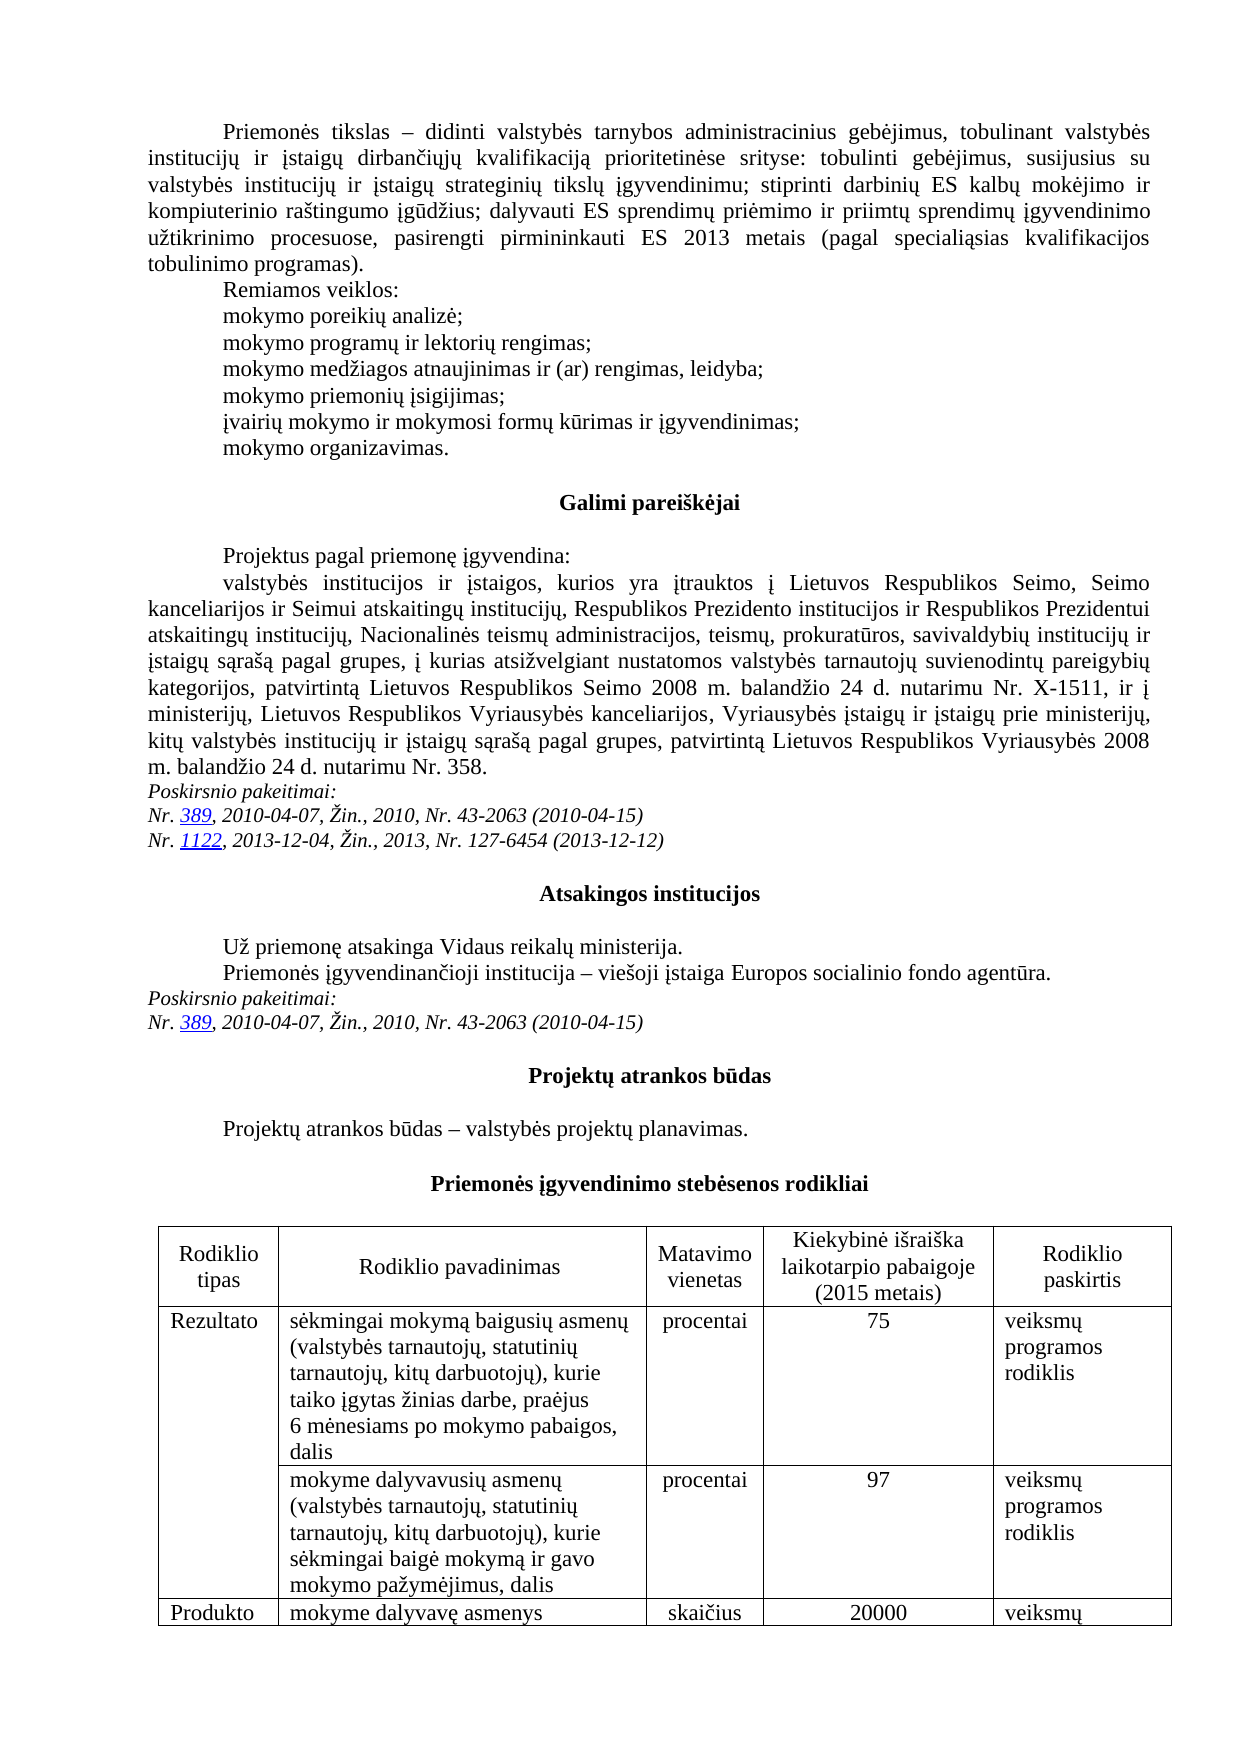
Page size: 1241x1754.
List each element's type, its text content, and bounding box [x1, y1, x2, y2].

text Nr. 389, 2010-04-07, Žin., 2010, Nr. 43-2063 (2010-04-15) [148, 803, 1152, 827]
table_cell procentai [647, 1466, 763, 1598]
table_header Rodiklio tipas [159, 1227, 278, 1306]
text Priemonės įgyvendinančioji institucija – viešoji įstaiga Europos socialinio fondo agentūra. [148, 959, 1152, 986]
table_header Matavimo vienetas [647, 1227, 763, 1306]
table_cell veiksmų [994, 1599, 1171, 1625]
text Projektus pagal priemonę įgyvendina: [148, 542, 1152, 568]
table_cell 97 [764, 1466, 993, 1598]
text Priemonės tikslas – didinti valstybės tarnybos administracinius gebėjimus, tobulinant valstybės institucijų ir įstaigų dirbančiųjų kvalifikaciją prioritetinėse srityse: tobulinti gebėjimus, susijusius su valstybės institucijų ir įstaigų strateginių tikslų įgyvendinimu; stiprinti darbinių ES kalbų mokėjimo ir kompiuterinio raštingumo įgūdžius; dalyvauti ES sprendimų priėmimo ir priimtų sprendimų įgyvendinimo užtikrinimo procesuose, pasirengti pirmininkauti ES 2013 metais (pagal specialiąsias kvalifikacijos tobulinimo programas). [148, 118, 1152, 276]
text Remiamos veiklos: [148, 276, 1152, 303]
text įvairių mokymo ir mokymosi formų kūrimas ir įgyvendinimas; [148, 408, 1152, 434]
table_cell 20000 [764, 1599, 993, 1625]
table_cell skaičius [647, 1599, 763, 1625]
table_header Rodiklio pavadinimas [279, 1227, 646, 1306]
text Poskirsnio pakeitimai: [148, 986, 1152, 1010]
text Projektų atrankos būdas – valstybės projektų planavimas. [148, 1115, 1152, 1142]
text Poskirsnio pakeitimai: [148, 779, 1152, 803]
text Atsakingos institucijos [148, 880, 1152, 907]
table_cell veiksmų programos rodiklis [994, 1307, 1171, 1465]
table_cell mokyme dalyvavę asmenys [279, 1599, 646, 1625]
text mokymo medžiagos atnaujinimas ir (ar) rengimas, leidyba; [148, 355, 1152, 382]
table_header Rodiklio paskirtis [994, 1227, 1171, 1306]
table_cell Produkto [159, 1599, 278, 1625]
text Priemonės įgyvendinimo stebėsenos rodikliai [148, 1170, 1152, 1197]
text mokymo priemonių įsigijimas; [148, 382, 1152, 408]
text valstybės institucijos ir įstaigos, kurios yra įtrauktos į Lietuvos Respublikos Seimo, Seimo kanceliarijos ir Seimui atskaitingų institucijų, Respublikos Prezidento institucijos ir Respublikos Prezidentui atskaitingų institucijų, Nacionalinės teismų administracijos, teismų, prokuratūros, savivaldybių institucijų ir įstaigų sąrašą pagal grupes, į kurias atsižvelgiant nustatomos valstybės tarnautojų suvienodintų pareigybių kategorijos, patvirtintą Lietuvos Respublikos Seimo 2008 m. balandžio 24 d. nutarimu Nr. X-1511, ir į ministerijų, Lietuvos Respublikos Vyriausybės kanceliarijos, Vyriausybės įstaigų ir įstaigų prie ministerijų, kitų valstybės institucijų ir įstaigų sąrašą pagal grupes, patvirtintą Lietuvos Respublikos Vyriausybės 2008 m. balandžio 24 d. nutarimu Nr. 358. [148, 568, 1152, 779]
text mokymo programų ir lektorių rengimas; [148, 329, 1152, 355]
text Projektų atrankos būdas [148, 1063, 1152, 1089]
table_header Kiekybinė išraiška laikotarpio pabaigoje (2015 metais) [764, 1227, 993, 1306]
table_cell procentai [647, 1307, 763, 1465]
table_cell Rezultato [159, 1307, 278, 1598]
table_cell 75 [764, 1307, 993, 1465]
text Nr. 389, 2010-04-07, Žin., 2010, Nr. 43-2063 (2010-04-15) [148, 1010, 1152, 1034]
text mokymo poreikių analizė; [148, 303, 1152, 329]
text mokymo organizavimas. [148, 434, 1152, 461]
table_cell mokyme dalyvavusių asmenų (valstybės tarnautojų, statutinių tarnautojų, kitų darbuotojų), kurie sėkmingai baigė mokymą ir gavo mokymo pažymėjimus, dalis [279, 1466, 646, 1598]
table_cell veiksmų programos rodiklis [994, 1466, 1171, 1598]
text Nr. 1122, 2013-12-04, Žin., 2013, Nr. 127-6454 (2013-12-12) [148, 827, 1152, 852]
table_cell sėkmingai mokymą baigusių asmenų (valstybės tarnautojų, statutinių tarnautojų, kitų darbuotojų), kurie taiko įgytas žinias darbe, praėjus 6 mėnesiams po mokymo pabaigos, dalis [279, 1307, 646, 1465]
text Už priemonę atsakinga Vidaus reikalų ministerija. [148, 933, 1152, 959]
text Galimi pareiškėjai [148, 489, 1152, 516]
